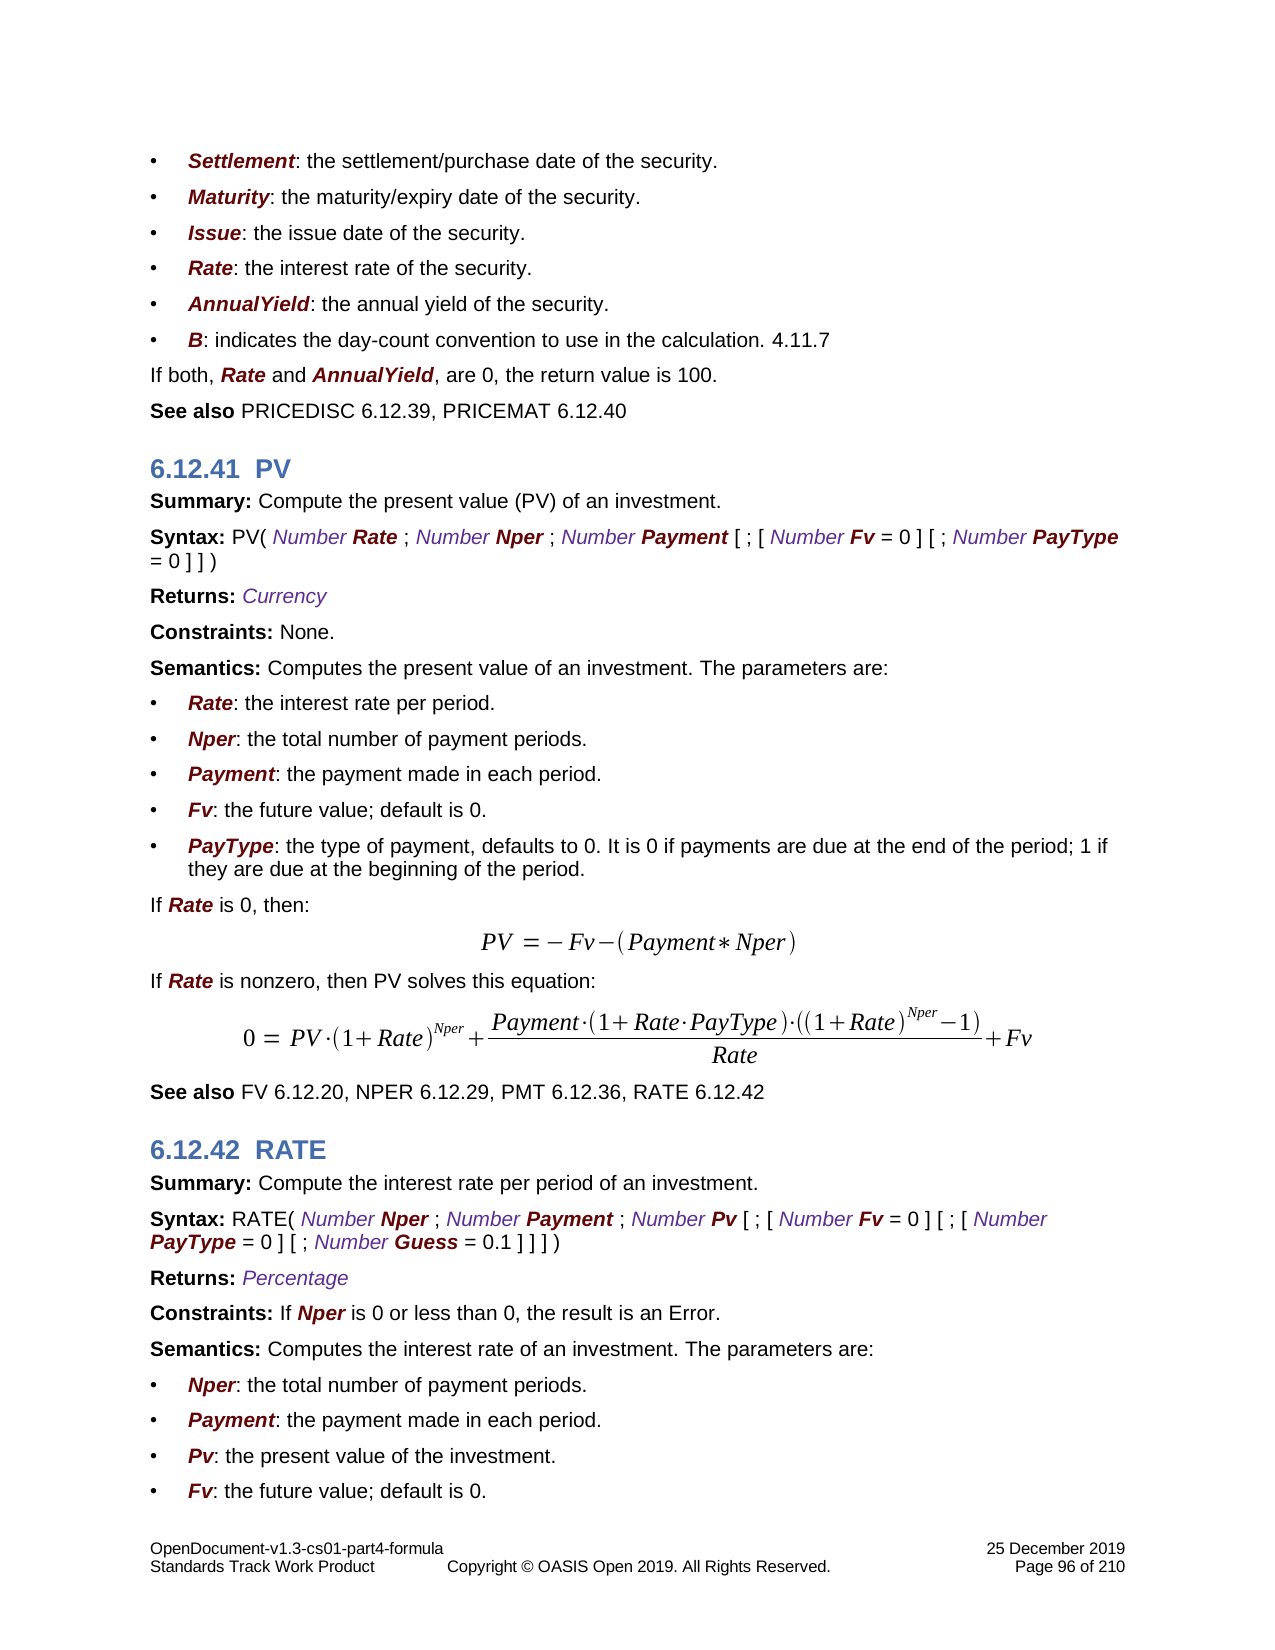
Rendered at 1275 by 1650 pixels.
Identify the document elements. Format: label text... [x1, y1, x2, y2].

list B: indicates the day-count convention to use in the calculation. 4.11.7 [150, 328, 1125, 352]
list Rate: the interest rate of the security. [150, 257, 1125, 280]
list Payment: the payment made in each period. [150, 1409, 1125, 1432]
list Nper: the total number of payment periods. [150, 727, 1125, 751]
text See also FV 6.12.20, NPER 6.12.29, PMT 6.12.36, RATE 6.12.42 [150, 1081, 1125, 1104]
text Semantics: Computes the interest rate of an investment. The parameters are: [150, 1337, 1125, 1361]
list Payment: the payment made in each period. [150, 763, 1125, 786]
list Maturity: the maturity/expiry date of the security. [150, 186, 1125, 209]
list PayType: the type of payment, defaults to 0. It is 0 if payments are due at the end of the period; 1 if they are due at the beginning of the period. [150, 834, 1125, 881]
list Rate: the interest rate per period. [150, 692, 1125, 715]
text Returns: Currency [150, 585, 1125, 608]
list Fv: the future value; default is 0. [150, 1480, 1125, 1503]
text Semantics: Computes the present value of an investment. The parameters are: [150, 656, 1125, 679]
text Summary: Compute the interest rate per period of an investment. [150, 1171, 1125, 1195]
text Syntax: RATE( Number Nper ; Number Payment ; Number Pv [ ; [ Number Fv = 0 ] [ ; [ Number PayType = 0 ] [ ; Number Guess = 0.1 ] ] ] ) [150, 1207, 1125, 1254]
text If Rate is 0, then: [150, 893, 1125, 917]
list Nper: the total number of payment periods. [150, 1373, 1125, 1397]
text Constraints: None. [150, 620, 1125, 644]
list AnnualYield: the annual yield of the security. [150, 292, 1125, 316]
list Pv: the present value of the investment. [150, 1444, 1125, 1468]
text Returns: Percentage [150, 1266, 1125, 1290]
subtitle PV [150, 454, 1125, 484]
text See also PRICEDISC 6.12.39, PRICEMAT 6.12.40 [150, 399, 1125, 423]
list Fv: the future value; default is 0. [150, 798, 1125, 822]
text Summary: Compute the present value (PV) of an investment. [150, 490, 1125, 513]
subtitle RATE [150, 1135, 1125, 1165]
list Settlement: the settlement/purchase date of the security. [150, 150, 1125, 173]
text Syntax: PV( Number Rate ; Number Nper ; Number Payment [ ; [ Number Fv = 0 ] [ ; Number PayType = 0 ] ] ) [150, 526, 1125, 573]
list Issue: the issue date of the security. [150, 221, 1125, 245]
list If both, Rate and AnnualYield, are 0, the return value is 100. [150, 364, 1125, 387]
text Constraints: If Nper is 0 or less than 0, the result is an Error. [150, 1302, 1125, 1325]
text If Rate is nonzero, then PV solves this equation: [150, 969, 1125, 993]
